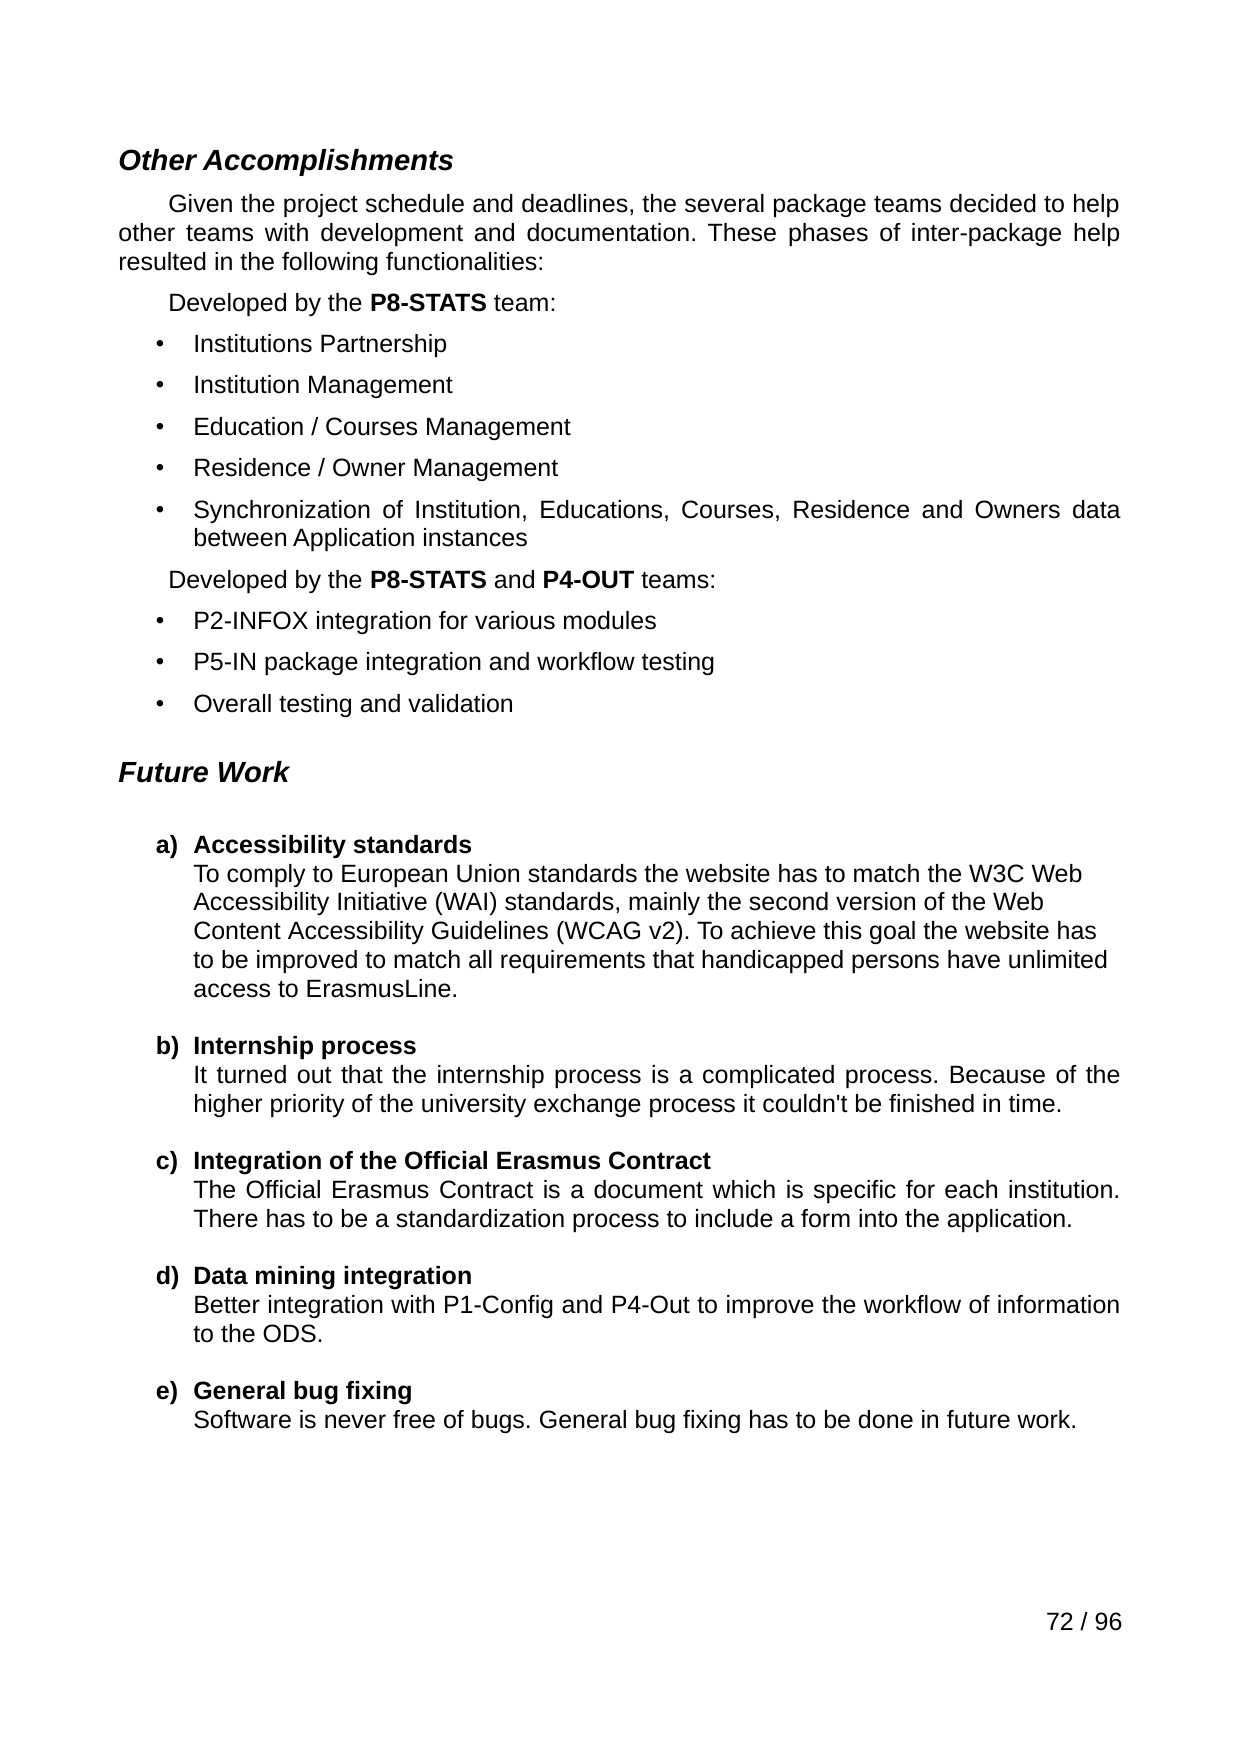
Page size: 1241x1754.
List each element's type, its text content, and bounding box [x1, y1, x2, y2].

list Better integration with P1-Config and P4-Out to improve the workflow of information to the ODS. [156, 1290, 1122, 1347]
text Given the project schedule and deadlines, the several package teams decided to help other teams with development and documentation. These phases of inter-package help resulted in the following functionalities: [118, 189, 1122, 275]
list Integration of the Official Erasmus Contract [156, 1146, 1122, 1175]
list Data mining integration [156, 1261, 1122, 1290]
list P2-INFOX integration for various modules [156, 606, 1122, 635]
subtitle Other Accomplishments [118, 143, 1122, 177]
list To comply to European Union standards the website has to match the W3C Web Accessibility Initiative (WAI) standards, mainly the second version of the Web Content Accessibility Guidelines (WCAG v2). To achieve this goal the website has to be improved to match all requirements that handicapped persons have unlimited access to ErasmusLine. [156, 858, 1122, 1002]
list It turned out that the internship process is a complicated process. Because of the higher priority of the university exchange process it couldn't be finished in time. [156, 1060, 1122, 1117]
text Developed by the P8-STATS team: [118, 288, 1122, 317]
subtitle Future Work [118, 755, 1122, 788]
list Overall testing and validation [156, 689, 1122, 717]
list General bug fixing [156, 1376, 1122, 1405]
list Software is never free of bugs. General bug fixing has to be done in future work. [156, 1405, 1122, 1433]
list Education / Courses Management [156, 412, 1122, 441]
list Institutions Partnership [156, 329, 1122, 358]
list Residence / Owner Management [156, 453, 1122, 482]
list Accessibility standards [156, 830, 1122, 858]
list P5-IN package integration and workflow testing [156, 647, 1122, 676]
list The Official Erasmus Contract is a document which is specific for each institution. There has to be a standardization process to include a form into the application. [156, 1175, 1122, 1232]
text Developed by the P8-STATS and P4-OUT teams: [118, 565, 1122, 593]
list Institution Management [156, 371, 1122, 399]
list Internship process [156, 1031, 1122, 1060]
list Synchronization of Institution, Educations, Courses, Residence and Owners data between Application instances [156, 494, 1122, 552]
